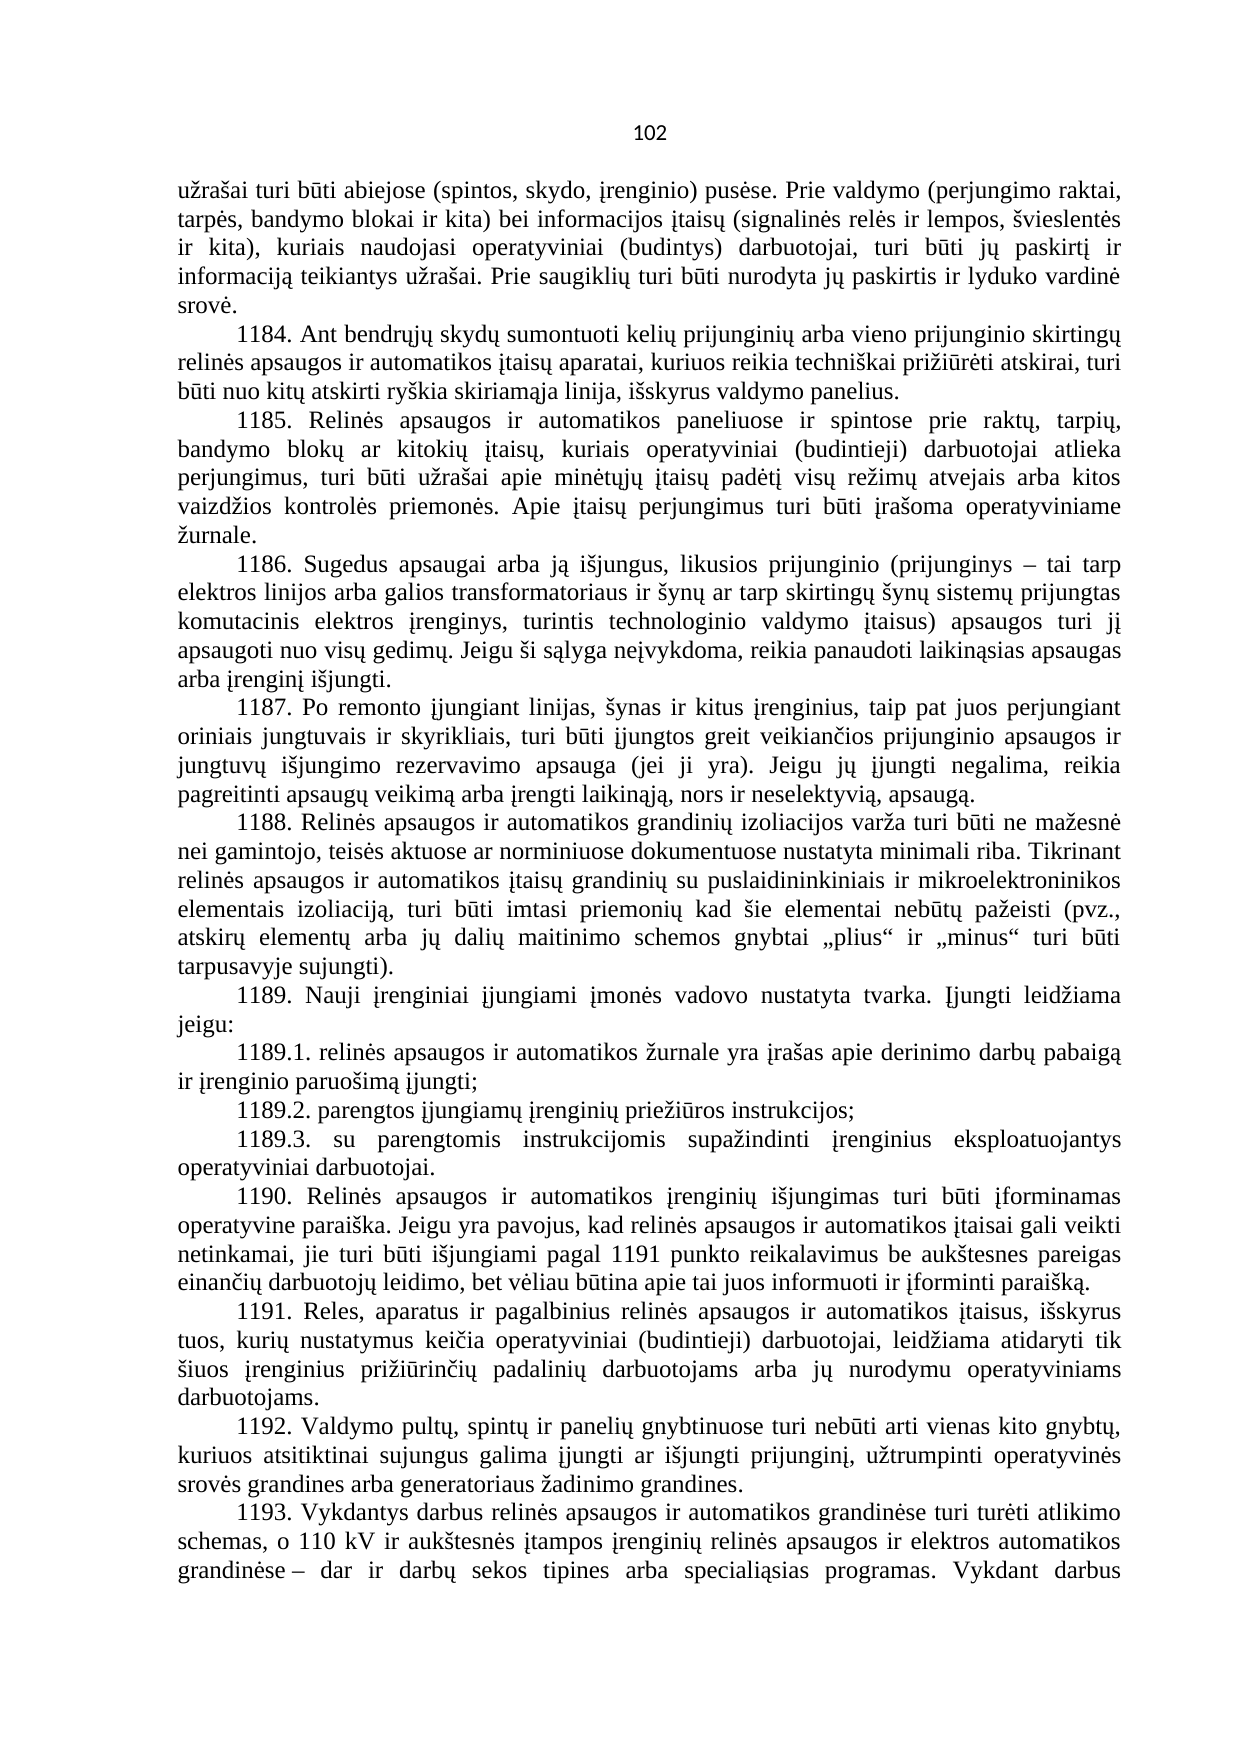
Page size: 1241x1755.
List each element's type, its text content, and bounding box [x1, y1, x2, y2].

text 1187. Po remonto įjungiant linijas, šynas ir kitus įrenginius, taip pat juos perjungiant oriniais jungtuvais ir skyrikliais, turi būti įjungtos greit veikiančios prijunginio apsaugos ir jungtuvų išjungimo rezervavimo apsauga (jei ji yra). Jeigu jų įjungti negalima, reikia pagreitinti apsaugų veikimą arba įrengti laikinąją, nors ir neselektyvią, apsaugą. [177, 692, 1122, 807]
text 1185. Relinės apsaugos ir automatikos paneliuose ir spintose prie raktų, tarpių, bandymo blokų ar kitokių įtaisų, kuriais operatyviniai (budintieji) darbuotojai atlieka perjungimus, turi būti užrašai apie minėtųjų įtaisų padėtį visų režimų atvejais arba kitos vaizdžios kontrolės priemonės. Apie įtaisų perjungimus turi būti įrašoma operatyviniame žurnale. [177, 405, 1122, 549]
text 1188. Relinės apsaugos ir automatikos grandinių izoliacijos varža turi būti ne mažesnė nei gamintojo, teisės aktuose ar norminiuose dokumentuose nustatyta minimali riba. Tikrinant relinės apsaugos ir automatikos įtaisų grandinių su puslaidininkiniais ir mikroelektroninikos elementais izoliaciją, turi būti imtasi priemonių kad šie elementai nebūtų pažeisti (pvz., atskirų elementų arba jų dalių maitinimo schemos gnybtai „plius“ ir „minus“ turi būti tarpusavyje sujungti). [177, 807, 1122, 980]
text 1193. Vykdantys darbus relinės apsaugos ir automatikos grandinėse turi turėti atlikimo schemas, o 110 kV ir aukštesnės įtampos įrenginių relinės apsaugos ir elektros automatikos grandinėse – dar ir darbų sekos tipines arba specialiąsias programas. Vykdant darbus [177, 1497, 1122, 1584]
text 1189.3. su parengtomis instrukcijomis supažindinti įrenginius eksploatuojantys operatyviniai darbuotojai. [177, 1124, 1122, 1181]
text 1184. Ant bendrųjų skydų sumontuoti kelių prijunginių arba vieno prijunginio skirtingų relinės apsaugos ir automatikos įtaisų aparatai, kuriuos reikia techniškai prižiūrėti atskirai, turi būti nuo kitų atskirti ryškia skiriamąja linija, išskyrus valdymo panelius. [177, 319, 1122, 405]
text 1189.2. parengtos įjungiamų įrenginių priežiūros instrukcijos; [177, 1095, 1122, 1124]
text 1189.1. relinės apsaugos ir automatikos žurnale yra įrašas apie derinimo darbų pabaigą ir įrenginio paruošimą įjungti; [177, 1037, 1122, 1095]
text 1191. Reles, aparatus ir pagalbinius relinės apsaugos ir automatikos įtaisus, išskyrus tuos, kurių nustatymus keičia operatyviniai (budintieji) darbuotojai, leidžiama atidaryti tik šiuos įrenginius prižiūrinčių padalinių darbuotojams arba jų nurodymu operatyviniams darbuotojams. [177, 1296, 1122, 1411]
text 1186. Sugedus apsaugai arba ją išjungus, likusios prijunginio (prijunginys – tai tarp elektros linijos arba galios transformatoriaus ir šynų ar tarp skirtingų šynų sistemų prijungtas komutacinis elektros įrenginys, turintis technologinio valdymo įtaisus) apsaugos turi jį apsaugoti nuo visų gedimų. Jeigu ši sąlyga neįvykdoma, reikia panaudoti laikinąsias apsaugas arba įrenginį išjungti. [177, 549, 1122, 692]
text 1190. Relinės apsaugos ir automatikos įrenginių išjungimas turi būti įforminamas operatyvine paraiška. Jeigu yra pavojus, kad relinės apsaugos ir automatikos įtaisai gali veikti netinkamai, jie turi būti išjungiami pagal 1191 punkto reikalavimus be aukštesnes pareigas einančių darbuotojų leidimo, bet vėliau būtina apie tai juos informuoti ir įforminti paraišką. [177, 1181, 1122, 1296]
text 1189. Nauji įrenginiai įjungiami įmonės vadovo nustatyta tvarka. Įjungti leidžiama jeigu: [177, 980, 1122, 1037]
text 1192. Valdymo pultų, spintų ir panelių gnybtinuose turi nebūti arti vienas kito gnybtų, kuriuos atsitiktinai sujungus galima įjungti ar išjungti prijunginį, užtrumpinti operatyvinės srovės grandines arba generatoriaus žadinimo grandines. [177, 1411, 1122, 1497]
text užrašai turi būti abiejose (spintos, skydo, įrenginio) pusėse. Prie valdymo (perjungimo raktai, tarpės, bandymo blokai ir kita) bei informacijos įtaisų (signalinės relės ir lempos, švieslentės ir kita), kuriais naudojasi operatyviniai (budintys) darbuotojai, turi būti jų paskirtį ir informaciją teikiantys užrašai. Prie saugiklių turi būti nurodyta jų paskirtis ir lyduko vardinė srovė. [177, 175, 1122, 319]
